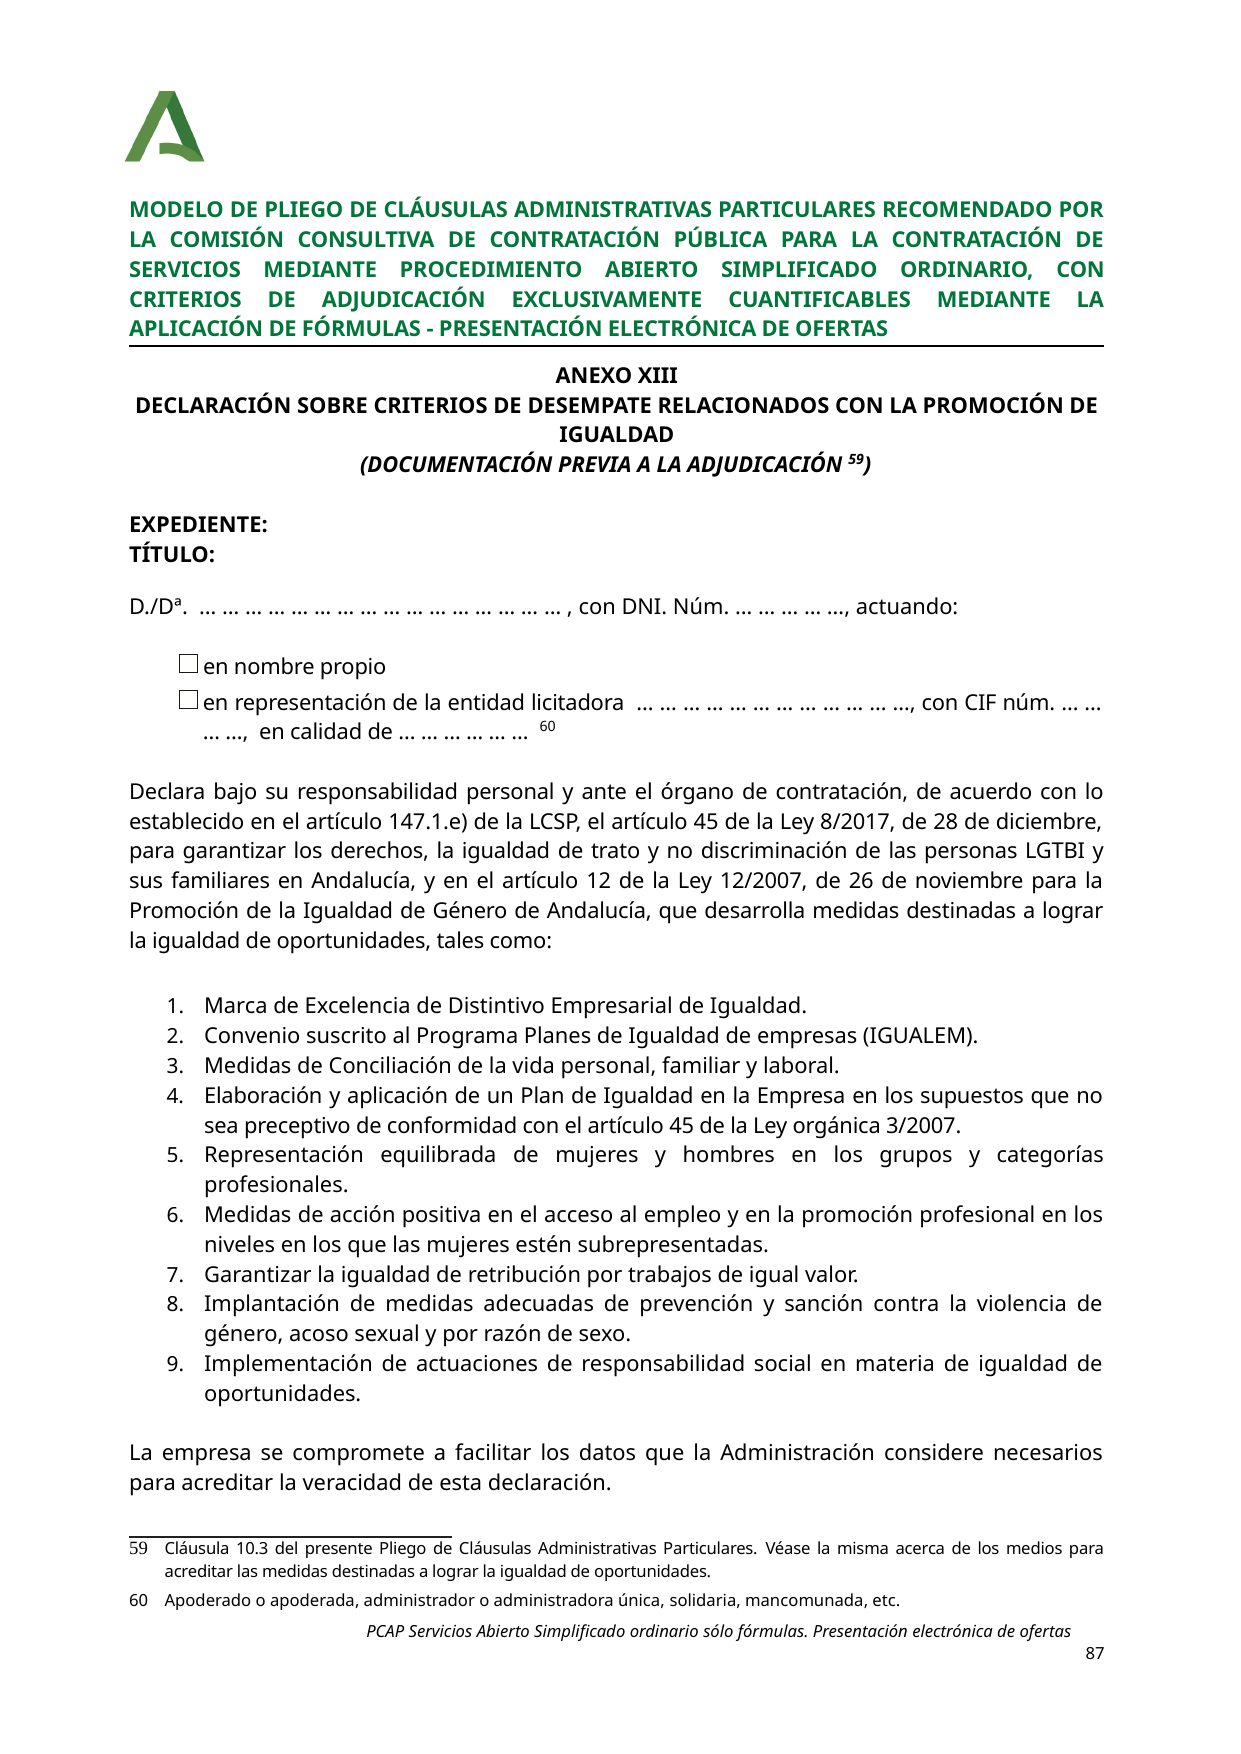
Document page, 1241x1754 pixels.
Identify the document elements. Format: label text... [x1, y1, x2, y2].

text D./Dª. … … … … … … … … … … … … … … … … , con DNI. Núm. … … … … …, actuando: [129, 591, 1104, 621]
text (DOCUMENTACIÓN PREVIA A LA ADJUDICACIÓN ) [129, 449, 1104, 479]
text TÍTULO: [129, 539, 1104, 568]
picture [120, 86, 209, 166]
text en representación de la entidad licitadora … … … … … … … … … … … …, con CIF núm. … … … …, en calidad de … … … … … … [203, 687, 1104, 746]
text en nombre propio [203, 651, 1104, 681]
list Implantación de medidas adecuadas de prevención y sanción contra la violencia de género, acoso sexual y por razón de sexo. [166, 1288, 1104, 1348]
text La empresa se compromete a facilitar los datos que la Administración considere necesarios para acreditar la veracidad de esta declaración. [129, 1437, 1104, 1497]
list Medidas de Conciliación de la vida personal, familiar y laboral. [166, 1050, 1104, 1080]
list Marca de Excelencia de Distintivo Empresarial de Igualdad. [166, 991, 1104, 1020]
text Cláusula 10.3 del presente Pliego de Cláusulas Administrativas Particulares. Véase la misma acerca de los medios para acreditar las medidas destinadas a lograr la igualdad de oportunidades. [129, 1537, 1104, 1582]
list Garantizar la igualdad de retribución por trabajos de igual valor. [166, 1259, 1104, 1288]
text ANEXO XIII [129, 360, 1104, 390]
text MODELO DE PLIEGO DE CLÁUSULAS ADMINISTRATIVAS PARTICULARES RECOMENDADO POR LA COMISIÓN CONSULTIVA DE CONTRATACIÓN PÚBLICA PARA LA CONTRATACIÓN DE SERVICIOS MEDIANTE PROCEDIMIENTO ABIERTO SIMPLIFICADO ORDINARIO, CON CRITERIOS DE ADJUDICACIÓN EXCLUSIVAMENTE CUANTIFICABLES MEDIANTE LA APLICACIÓN DE FÓRMULAS - PRESENTACIÓN ELECTRÓNICA DE OFERTAS [129, 194, 1104, 345]
list Convenio suscrito al Programa Planes de Igualdad de empresas (IGUALEM). [166, 1020, 1104, 1050]
text Apoderado o apoderada, administrador o administradora única, solidaria, mancomunada, etc. [129, 1588, 1104, 1611]
list Representación equilibrada de mujeres y hombres en los grupos y categorías profesionales. [166, 1139, 1104, 1199]
text EXPEDIENTE: [129, 509, 1104, 539]
list Medidas de acción positiva en el acceso al empleo y en la promoción profesional en los niveles en los que las mujeres estén subrepresentadas. [166, 1199, 1104, 1259]
list Elaboración y aplicación de un Plan de Igualdad en la Empresa en los supuestos que no sea preceptivo de conformidad con el artículo 45 de la Ley orgánica 3/2007. [166, 1080, 1104, 1139]
text DECLARACIÓN SOBRE CRITERIOS DE DESEMPATE RELACIONADOS CON LA PROMOCIÓN DE IGUALDAD [129, 390, 1104, 449]
text Declara bajo su responsabilidad personal y ante el órgano de contratación, de acuerdo con lo establecido en el artículo 147.1.e) de la LCSP, el artículo 45 de la Ley 8/2017, de 28 de diciembre, para garantizar los derechos, la igualdad de trato y no discriminación de las personas LGTBI y sus familiares en Andalucía, y en el artículo 12 de la Ley 12/2007, de 26 de noviembre para la Promoción de la Igualdad de Género de Andalucía, que desarrolla medidas destinadas a lograr la igualdad de oportunidades, tales como: [129, 776, 1104, 955]
list Implementación de actuaciones de responsabilidad social en materia de igualdad de oportunidades. [166, 1348, 1104, 1408]
